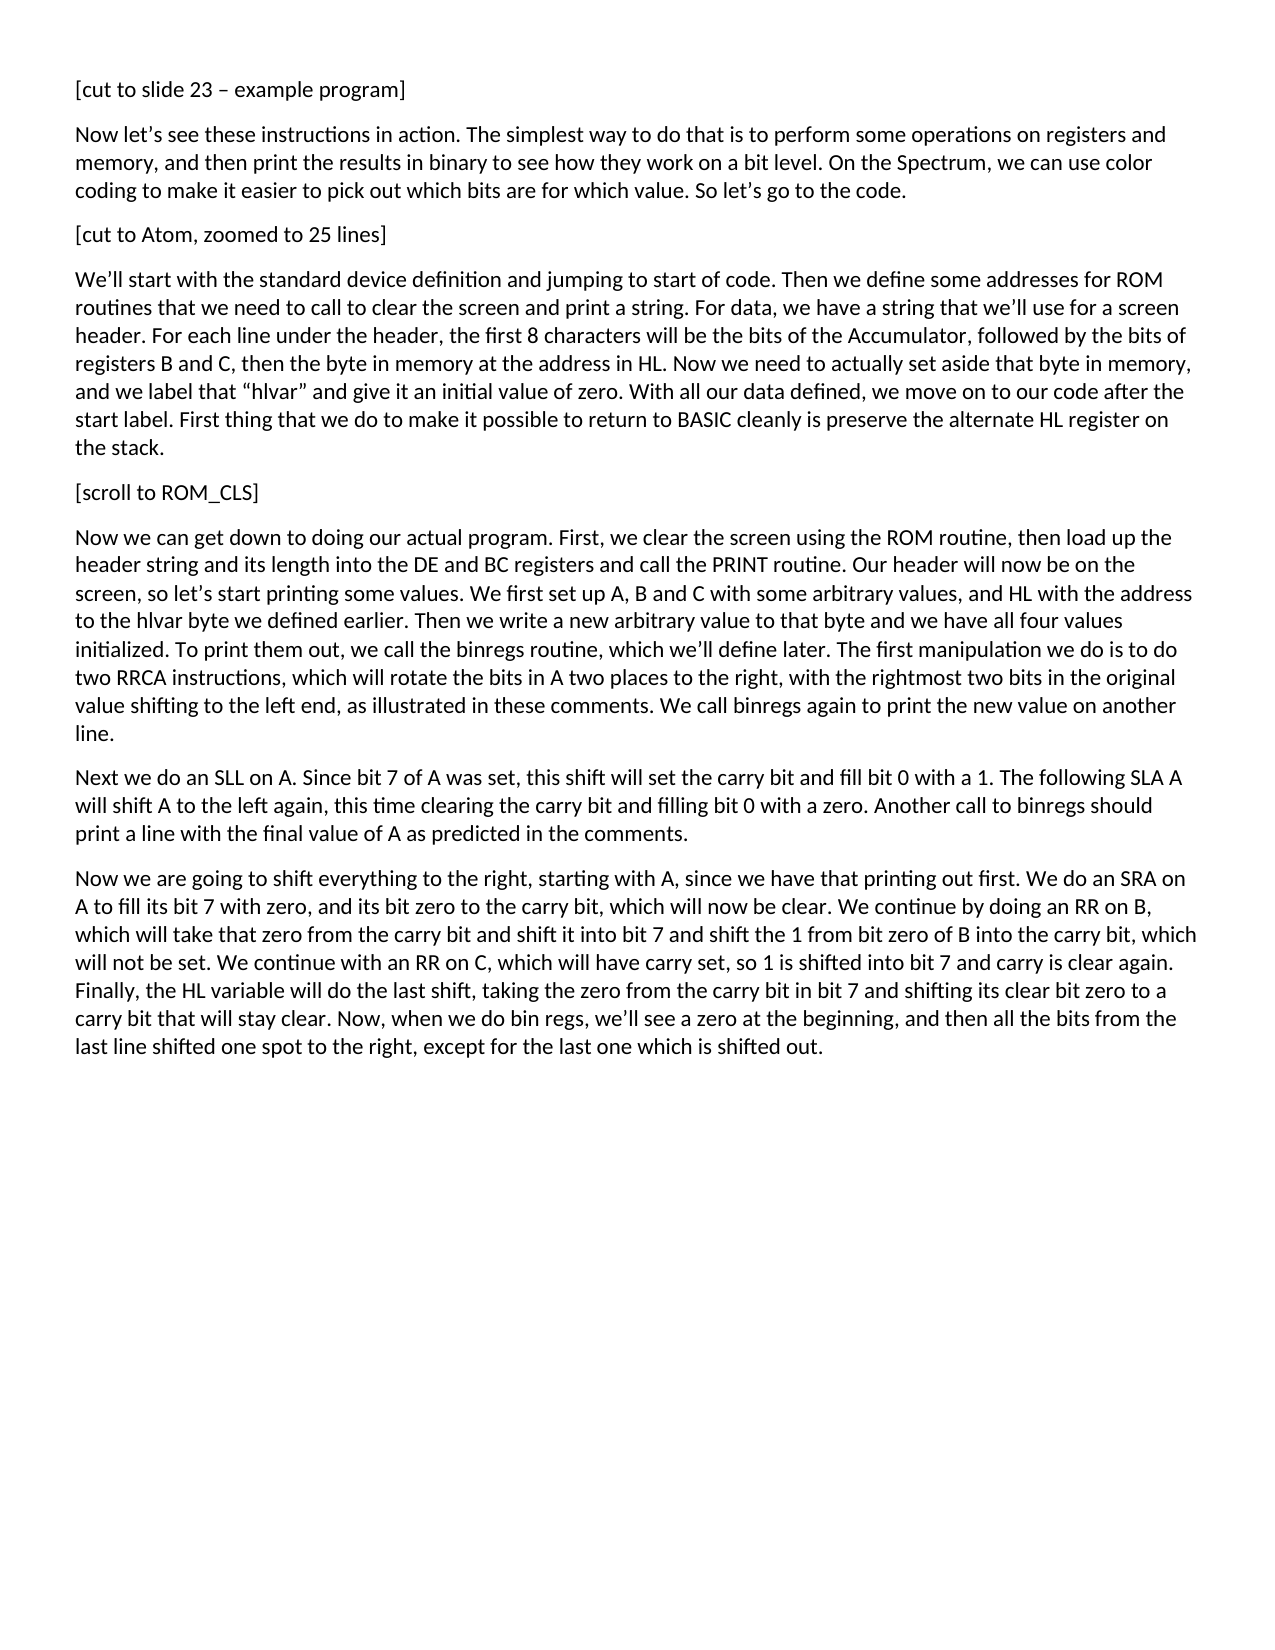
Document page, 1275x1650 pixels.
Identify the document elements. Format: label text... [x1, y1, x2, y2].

text Next we do an SLL on A. Since bit 7 of A was set, this shift will set the carry bit and fill bit 0 with a 1. The following SLA A will shift A to the left again, this time clearing the carry bit and filling bit 0 with a zero. Another call to binregs should print a line with the final value of A as predicted in the comments. [75, 763, 1200, 847]
text Now let’s see these instructions in action. The simplest way to do that is to perform some operations on registers and memory, and then print the results in binary to see how they work on a bit level. On the Spectrum, we can use color coding to make it easier to pick out which bits are for which value. So let’s go to the code. [75, 120, 1200, 204]
text [cut to Atom, zoomed to 25 lines] [75, 220, 1200, 248]
text [cut to slide 23 – example program] [75, 75, 1200, 103]
text [scroll to ROM_CLS] [75, 478, 1200, 506]
text Now we can get down to doing our actual program. First, we clear the screen using the ROM routine, then load up the header string and its length into the DE and BC registers and call the PRINT routine. Our header will now be on the screen, so let’s start printing some values. We first set up A, B and C with some arbitrary values, and HL with the address to the hlvar byte we defined earlier. Then we write a new arbitrary value to that byte and we have all four values initialized. To print them out, we call the binregs routine, which we’ll define later. The first manipulation we do is to do two RRCA instructions, which will rotate the bits in A two places to the right, with the rightmost two bits in the original value shifting to the left end, as illustrated in these comments. We call binregs again to print the new value on another line. [75, 523, 1200, 747]
text We’ll start with the standard device definition and jumping to start of code. Then we define some addresses for ROM routines that we need to call to clear the screen and print a string. For data, we have a string that we’ll use for a screen header. For each line under the header, the first 8 characters will be the bits of the Accumulator, followed by the bits of registers B and C, then the byte in memory at the address in HL. Now we need to actually set aside that byte in memory, and we label that “hlvar” and give it an initial value of zero. With all our data defined, we move on to our code after the start label. First thing that we do to make it possible to return to BASIC cleanly is preserve the alternate HL register on the stack. [75, 265, 1200, 461]
text Now we are going to shift everything to the right, starting with A, since we have that printing out first. We do an SRA on A to fill its bit 7 with zero, and its bit zero to the carry bit, which will now be clear. We continue by doing an RR on B, which will take that zero from the carry bit and shift it into bit 7 and shift the 1 from bit zero of B into the carry bit, which will not be set. We continue with an RR on C, which will have carry set, so 1 is shifted into bit 7 and carry is clear again. Finally, the HL variable will do the last shift, taking the zero from the carry bit in bit 7 and shifting its clear bit zero to a carry bit that will stay clear. Now, when we do bin regs, we’ll see a zero at the beginning, and then all the bits from the last line shifted one spot to the right, except for the last one which is shifted out. [75, 864, 1200, 1060]
